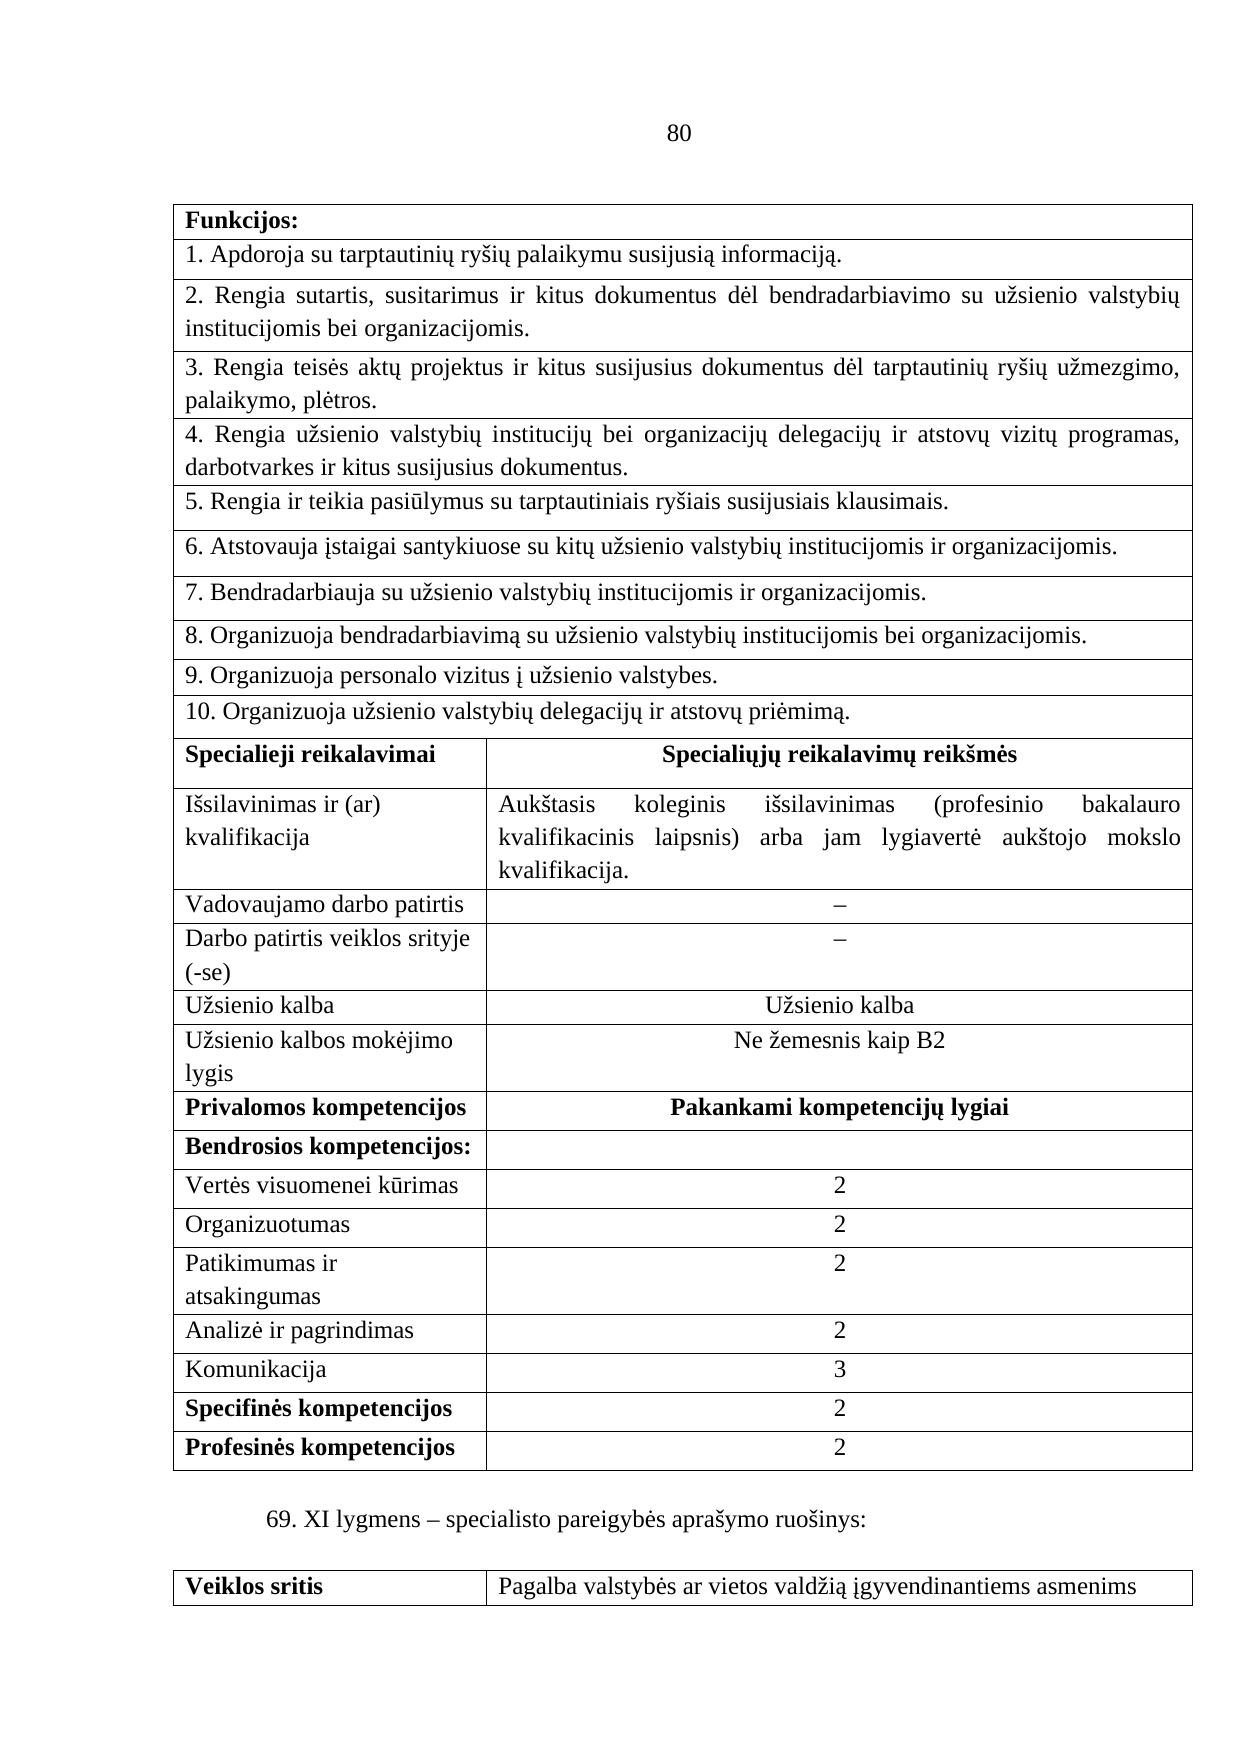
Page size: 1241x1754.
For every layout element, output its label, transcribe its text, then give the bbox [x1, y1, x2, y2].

table_cell 9. Organizuoja personalo vizitus į užsienio valstybes. [174, 660, 1192, 695]
table_cell 8. Organizuoja bendradarbiavimą su užsienio valstybių institucijomis bei organizacijomis. [174, 621, 1192, 659]
table_cell 5. Rengia ir teikia pasiūlymus su tarptautiniais ryšiais susijusiais klausimais. [174, 486, 1192, 530]
table_cell Specifinės kompetencijos [174, 1393, 486, 1431]
table_cell Specialiųjų reikalavimų reikšmės [487, 739, 1192, 788]
table_cell Pakankami kompetencijų lygiai [487, 1092, 1192, 1130]
table_cell 2 [487, 1315, 1192, 1353]
table_cell 2 [487, 1170, 1192, 1208]
table_cell Bendrosios kompetencijos: [174, 1131, 486, 1169]
table_cell Komunikacija [174, 1354, 486, 1392]
table_cell 2 [487, 1248, 1192, 1314]
table_header Pagalba valstybės ar vietos valdžią įgyvendinantiems asmenims [487, 1571, 1192, 1604]
table_cell 2 [487, 1432, 1192, 1470]
table_cell Profesinės kompetencijos [174, 1432, 486, 1470]
table_cell Užsienio kalbos mokėjimo lygis [174, 1025, 486, 1091]
table_cell 2. Rengia sutartis, susitarimus ir kitus dokumentus dėl bendradarbiavimo su užsienio valstybių institucijomis bei organizacijomis. [174, 280, 1192, 351]
table_cell Patikimumas ir atsakingumas [174, 1248, 486, 1314]
table_cell – [487, 890, 1192, 922]
table_cell Vadovaujamo darbo patirtis [174, 890, 486, 922]
table_cell Funkcijos: [174, 205, 1192, 238]
table_cell Ne žemesnis kaip B2 [487, 1025, 1192, 1091]
table_cell 3. Rengia teisės aktų projektus ir kitus susijusius dokumentus dėl tarptautinių ryšių užmezgimo, palaikymo, plėtros. [174, 352, 1192, 418]
table_cell Organizuotumas [174, 1209, 486, 1247]
table_cell – [487, 924, 1192, 989]
table_cell Darbo patirtis veiklos srityje (-se) [174, 924, 486, 989]
text 69. XI lygmens – specialisto pareigybės aprašymo ruošinys: [177, 1504, 1181, 1533]
table_cell Vertės visuomenei kūrimas [174, 1170, 486, 1208]
table_cell Užsienio kalba [174, 991, 486, 1024]
table_cell Privalomos kompetencijos [174, 1092, 486, 1130]
table_cell 2 [487, 1209, 1192, 1247]
table_cell [487, 1131, 1192, 1169]
table_cell 3 [487, 1354, 1192, 1392]
table_cell 7. Bendradarbiauja su užsienio valstybių institucijomis ir organizacijomis. [174, 577, 1192, 619]
table_cell 1. Apdoroja su tarptautinių ryšių palaikymu susijusią informaciją. [174, 240, 1192, 279]
table_cell Išsilavinimas ir (ar) kvalifikacija [174, 789, 486, 888]
table_header Veiklos sritis [174, 1571, 486, 1604]
table_cell 4. Rengia užsienio valstybių institucijų bei organizacijų delegacijų ir atstovų vizitų programas, darbotvarkes ir kitus susijusius dokumentus. [174, 419, 1192, 485]
table_cell Užsienio kalba [487, 991, 1192, 1024]
table_cell Analizė ir pagrindimas [174, 1315, 486, 1353]
table_cell 6. Atstovauja įstaigai santykiuose su kitų užsienio valstybių institucijomis ir organizacijomis. [174, 531, 1192, 576]
table_cell 2 [487, 1393, 1192, 1431]
table_cell 10. Organizuoja užsienio valstybių delegacijų ir atstovų priėmimą. [174, 696, 1192, 738]
table_cell Specialieji reikalavimai [174, 739, 486, 788]
table_cell Aukštasis koleginis išsilavinimas (profesinio bakalauro kvalifikacinis laipsnis) arba jam lygiavertė aukštojo mokslo kvalifikacija. [487, 789, 1192, 888]
